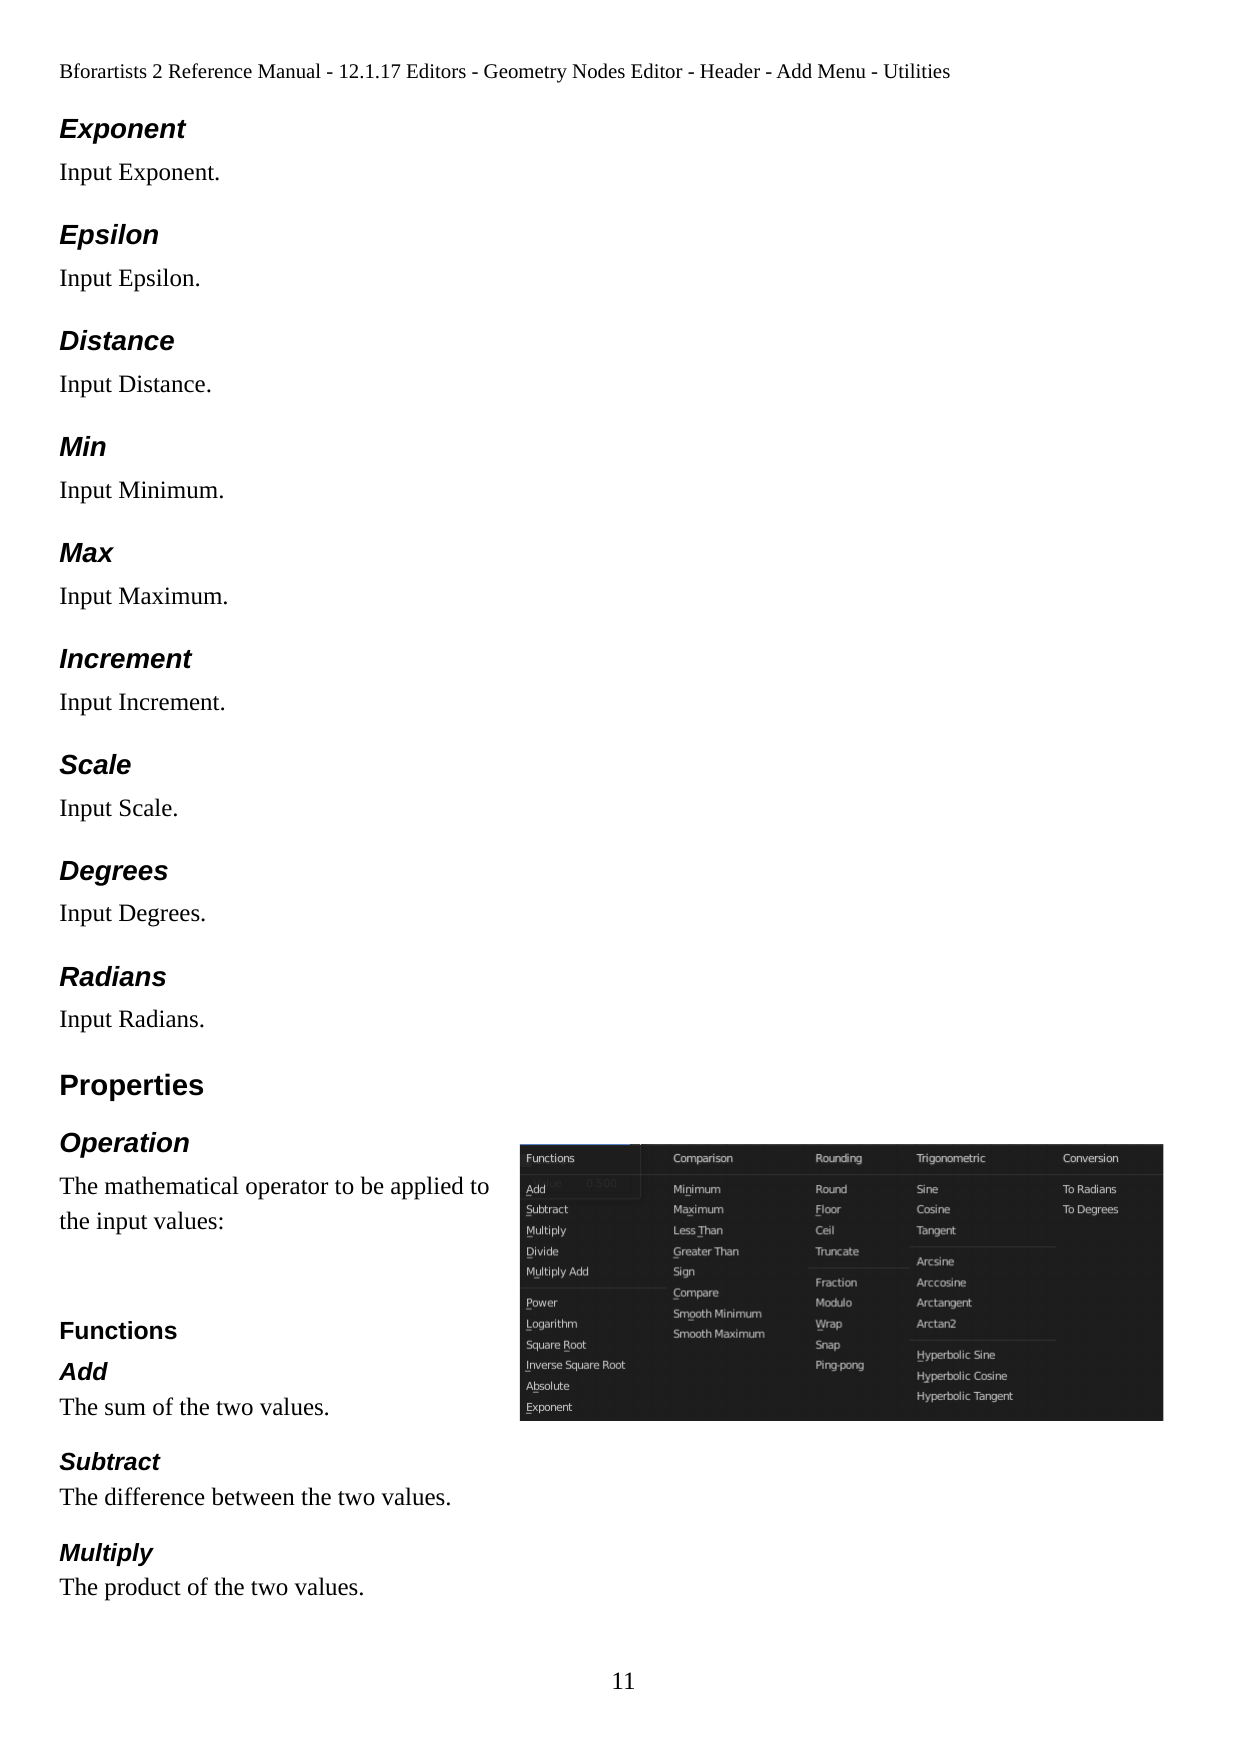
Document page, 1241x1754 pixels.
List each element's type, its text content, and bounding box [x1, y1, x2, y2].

subtitle Subtract [59, 1447, 1181, 1476]
subtitle Operation [59, 1127, 1181, 1159]
subtitle Distance [59, 324, 1181, 356]
subtitle Add [59, 1357, 519, 1386]
subtitle Properties [59, 1068, 1181, 1102]
subtitle [1164, 1316, 1181, 1345]
text Input Radians. [59, 1004, 1181, 1033]
text Input Minimum. [59, 475, 1181, 503]
subtitle Functions [59, 1316, 519, 1345]
text The product of the two values. [59, 1572, 1181, 1601]
subtitle Degrees [59, 854, 1181, 886]
text Input Scale. [59, 793, 1181, 821]
picture [519, 1144, 1164, 1421]
subtitle Exponent [59, 113, 1181, 144]
subtitle Scale [59, 748, 1181, 780]
subtitle Min [59, 430, 1181, 462]
text Input Maximum. [59, 581, 1181, 609]
text The mathematical operator to be applied to the input values: [59, 1171, 519, 1234]
subtitle Multiply [59, 1538, 1181, 1566]
text Input Distance. [59, 369, 1181, 398]
subtitle Max [59, 536, 1181, 568]
subtitle Radians [59, 960, 1181, 992]
subtitle Increment [59, 642, 1181, 674]
text The difference between the two values. [59, 1482, 1181, 1511]
text Input Exponent. [59, 157, 1181, 186]
text Input Increment. [59, 687, 1181, 715]
subtitle Epsilon [59, 218, 1181, 250]
subtitle [1164, 1357, 1181, 1386]
text Input Epsilon. [59, 263, 1181, 292]
text The sum of the two values. [59, 1392, 519, 1421]
text Input Degrees. [59, 898, 1181, 927]
